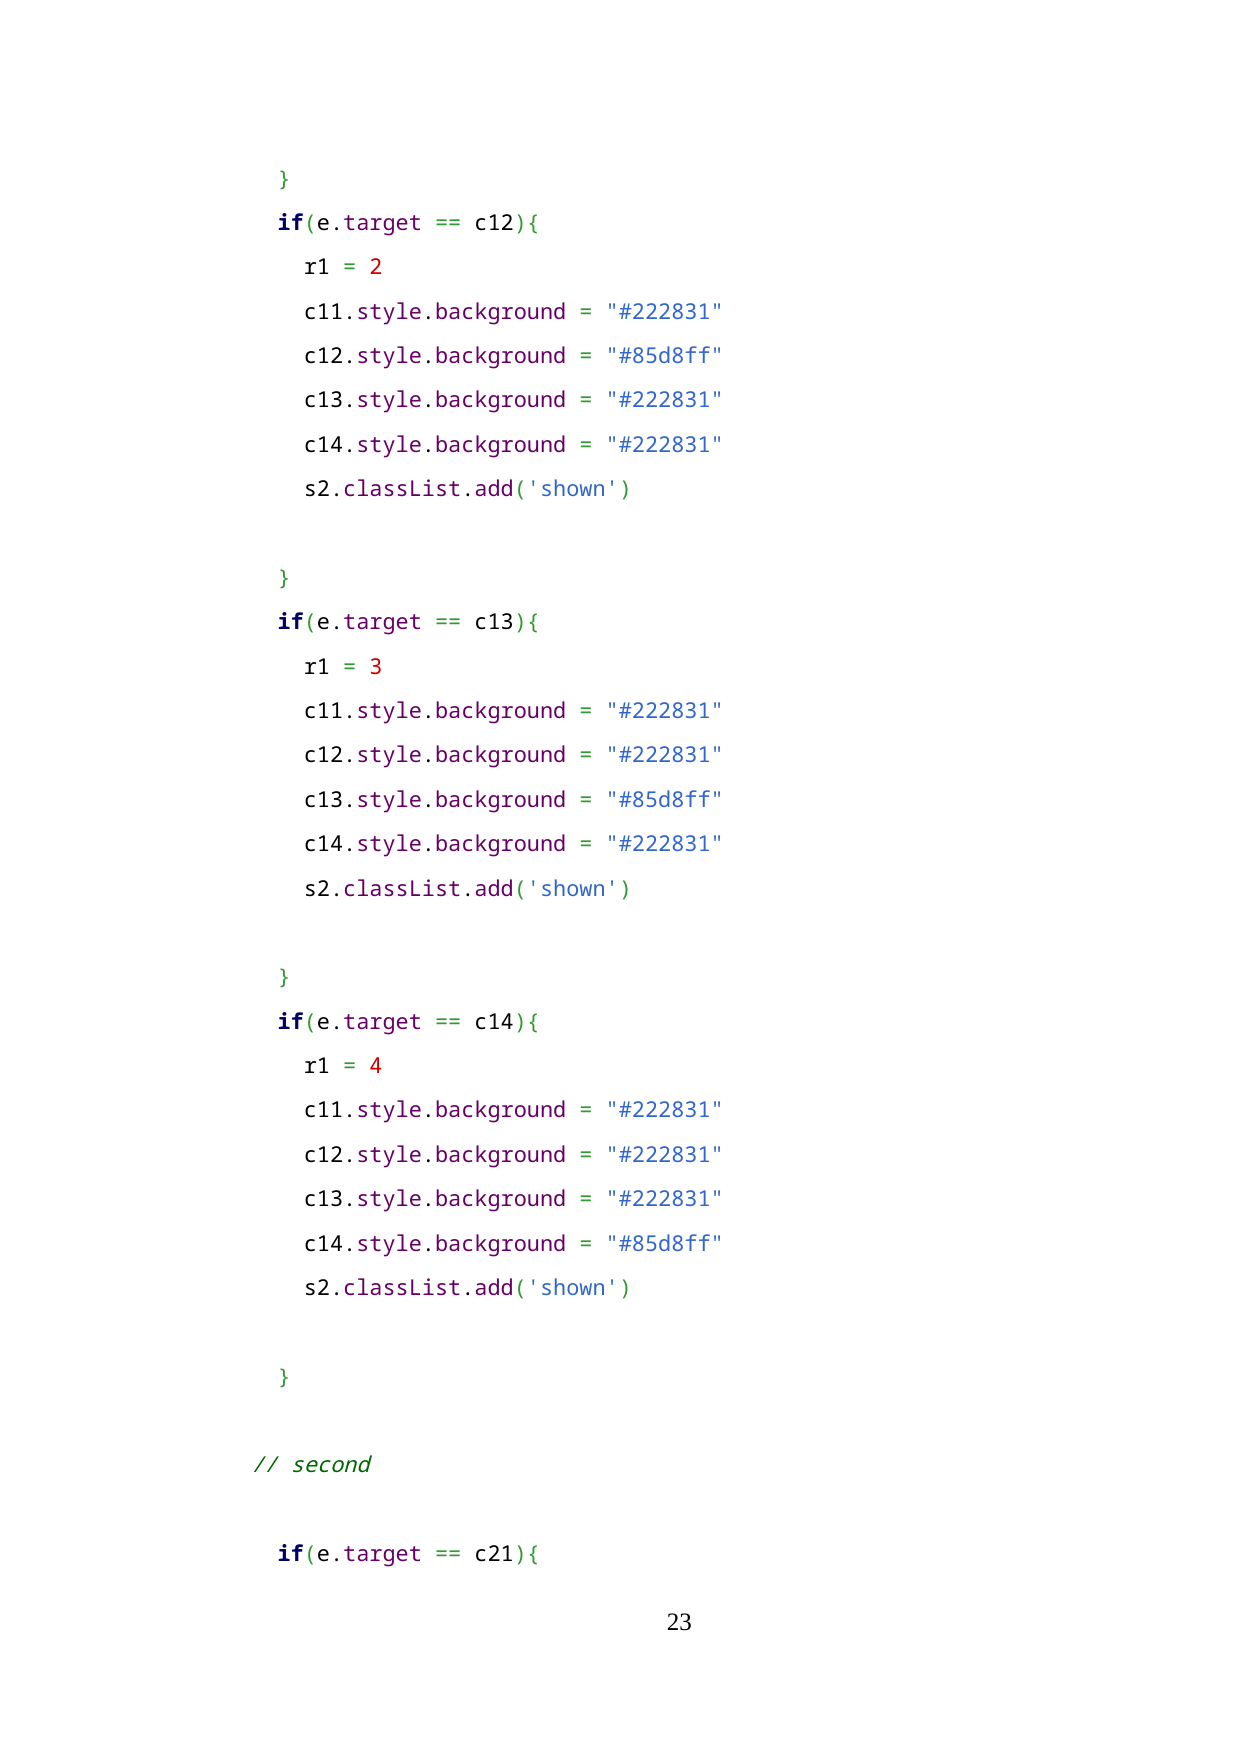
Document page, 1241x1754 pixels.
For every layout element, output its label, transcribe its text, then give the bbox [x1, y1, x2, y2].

text } [177, 162, 1181, 192]
text c13.style.background = "#222831" [177, 1183, 1181, 1213]
text c14.style.background = "#222831" [177, 429, 1181, 458]
text } [177, 562, 1181, 592]
text s2.classList.add('shown') [177, 1272, 1181, 1302]
text c11.style.background = "#222831" [177, 296, 1181, 325]
text if(e.target == c13){ [177, 606, 1181, 636]
text // second [177, 1449, 1181, 1479]
text if(e.target == c12){ [177, 207, 1181, 237]
text } [177, 1361, 1181, 1390]
text c14.style.background = "#85d8ff" [177, 1227, 1181, 1257]
text c11.style.background = "#222831" [177, 695, 1181, 725]
text if(e.target == c14){ [177, 1006, 1181, 1035]
text c13.style.background = "#85d8ff" [177, 784, 1181, 813]
text if(e.target == c21){ [177, 1538, 1181, 1568]
text c14.style.background = "#222831" [177, 828, 1181, 858]
text } [177, 961, 1181, 991]
text r1 = 4 [177, 1050, 1181, 1080]
text c12.style.background = "#222831" [177, 1139, 1181, 1168]
text r1 = 2 [177, 251, 1181, 281]
text c11.style.background = "#222831" [177, 1094, 1181, 1124]
text c13.style.background = "#222831" [177, 384, 1181, 414]
text c12.style.background = "#222831" [177, 739, 1181, 769]
text s2.classList.add('shown') [177, 473, 1181, 503]
text c12.style.background = "#85d8ff" [177, 340, 1181, 370]
text s2.classList.add('shown') [177, 872, 1181, 902]
text r1 = 3 [177, 651, 1181, 680]
